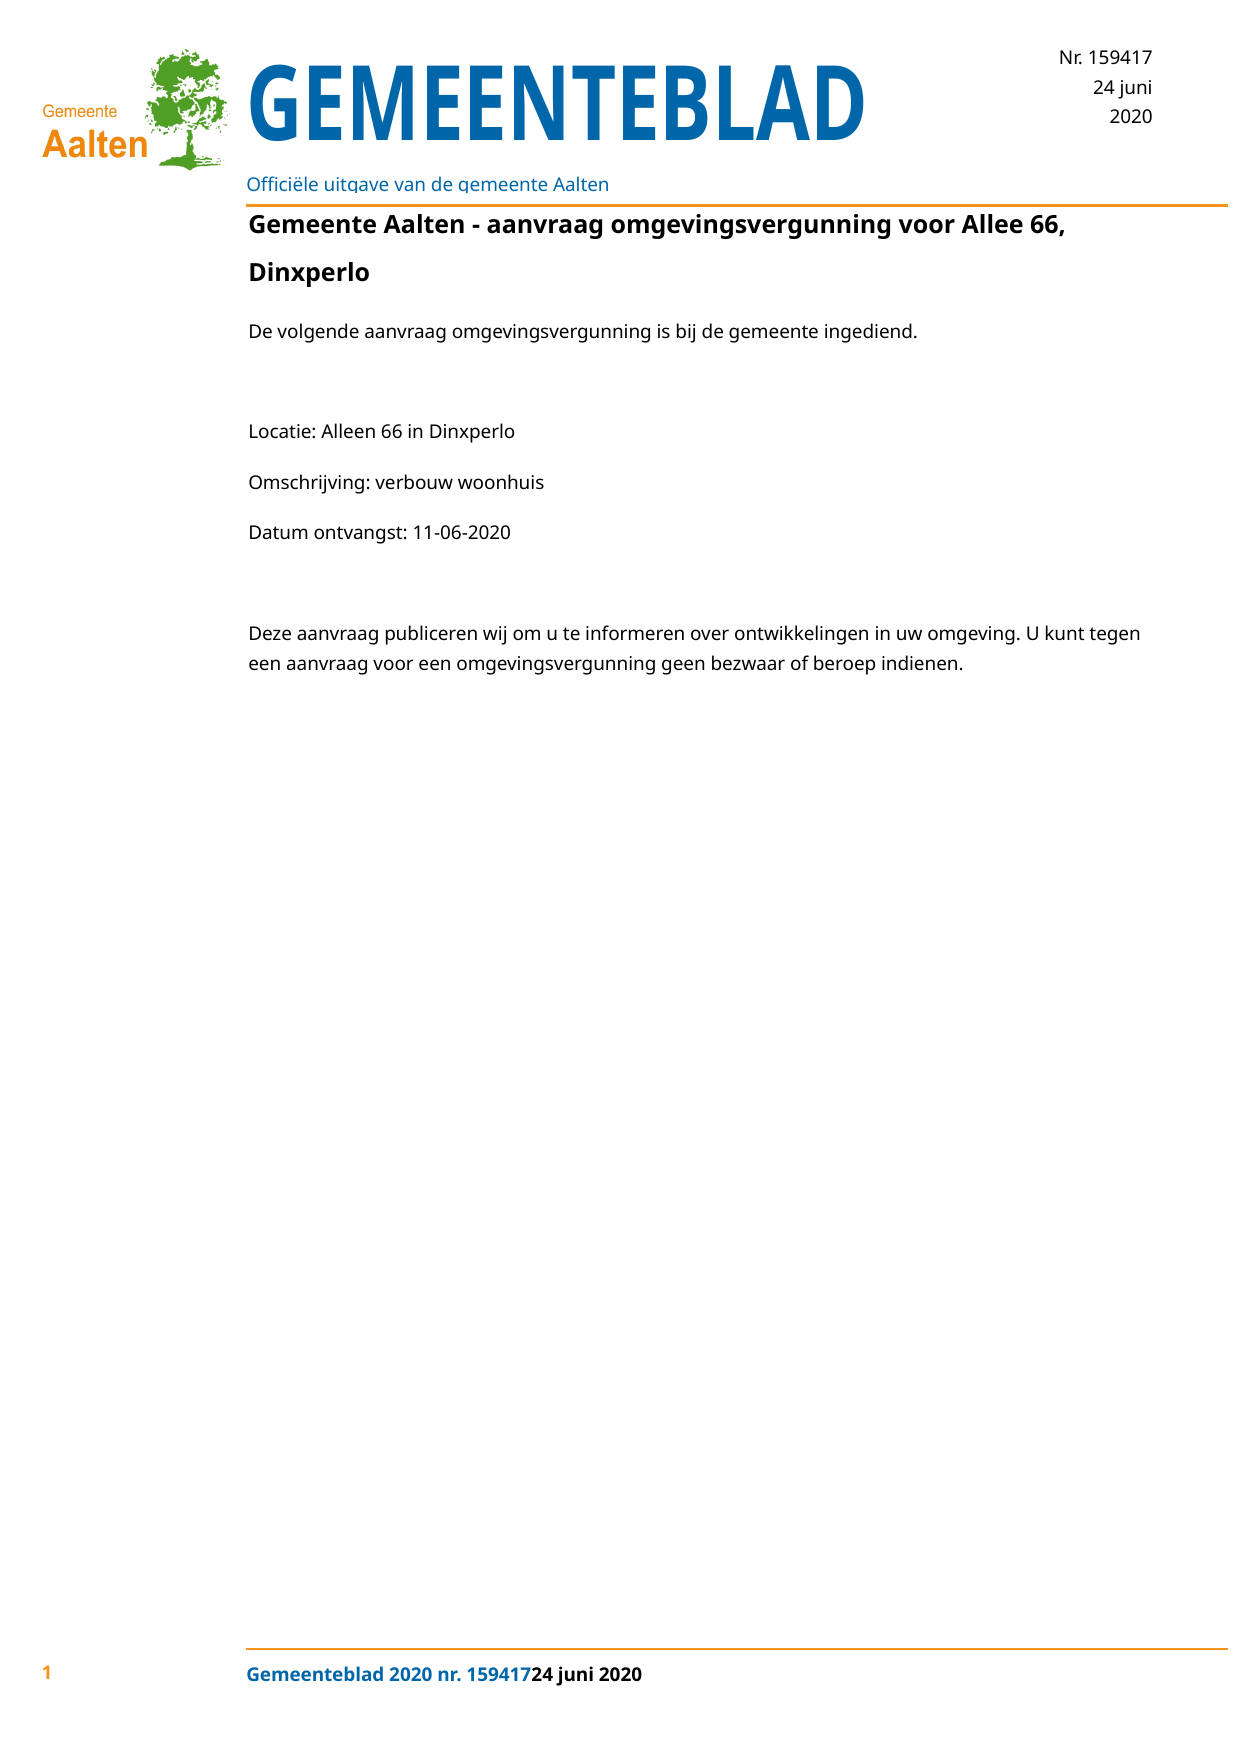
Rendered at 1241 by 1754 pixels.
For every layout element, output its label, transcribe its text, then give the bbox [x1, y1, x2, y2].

text Omschrijving: verbouw woonhuis [248, 469, 1152, 495]
text Gemeente Aalten - aanvraag omgevingsvergunning voor Allee 66, Dinxperlo [248, 207, 1152, 288]
picture [41, 47, 231, 172]
text Datum ontvangst: 11-06-2020 [248, 519, 1152, 545]
text De volgende aanvraag omgevingsvergunning is bij de gemeente ingediend. [248, 318, 1152, 344]
text Deze aanvraag publiceren wij om u te informeren over ontwikkelingen in uw omgeving. U kunt tegen een aanvraag voor een omgevingsvergunning geen bezwaar of beroep indienen. [248, 620, 1152, 676]
text Locatie: Alleen 66 in Dinxperlo [248, 419, 1152, 444]
